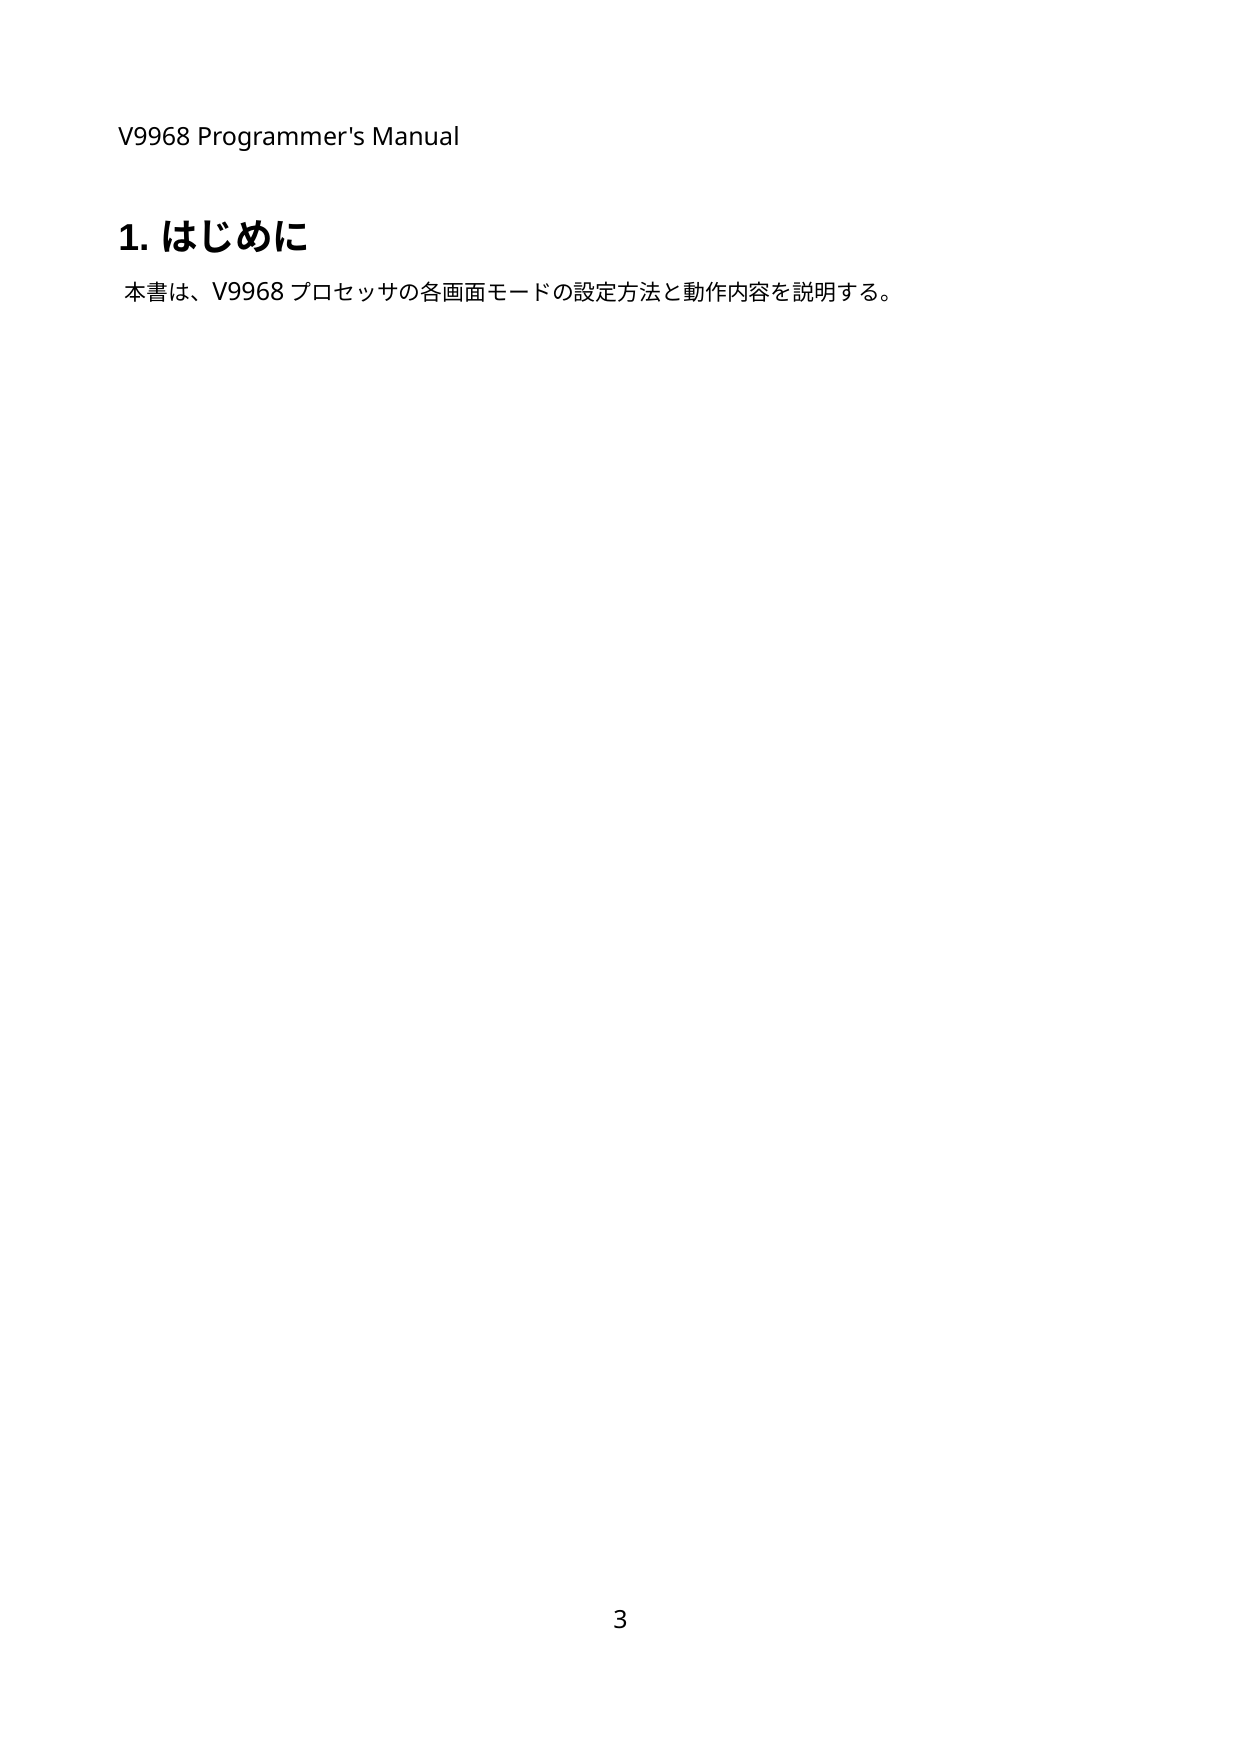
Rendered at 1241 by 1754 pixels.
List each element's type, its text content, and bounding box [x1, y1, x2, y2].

text 本書は、V9968プロセッサの各画面モードの設定方法と動作内容を説明する。 [118, 273, 1122, 307]
subtitle 1. はじめに [118, 207, 1122, 261]
